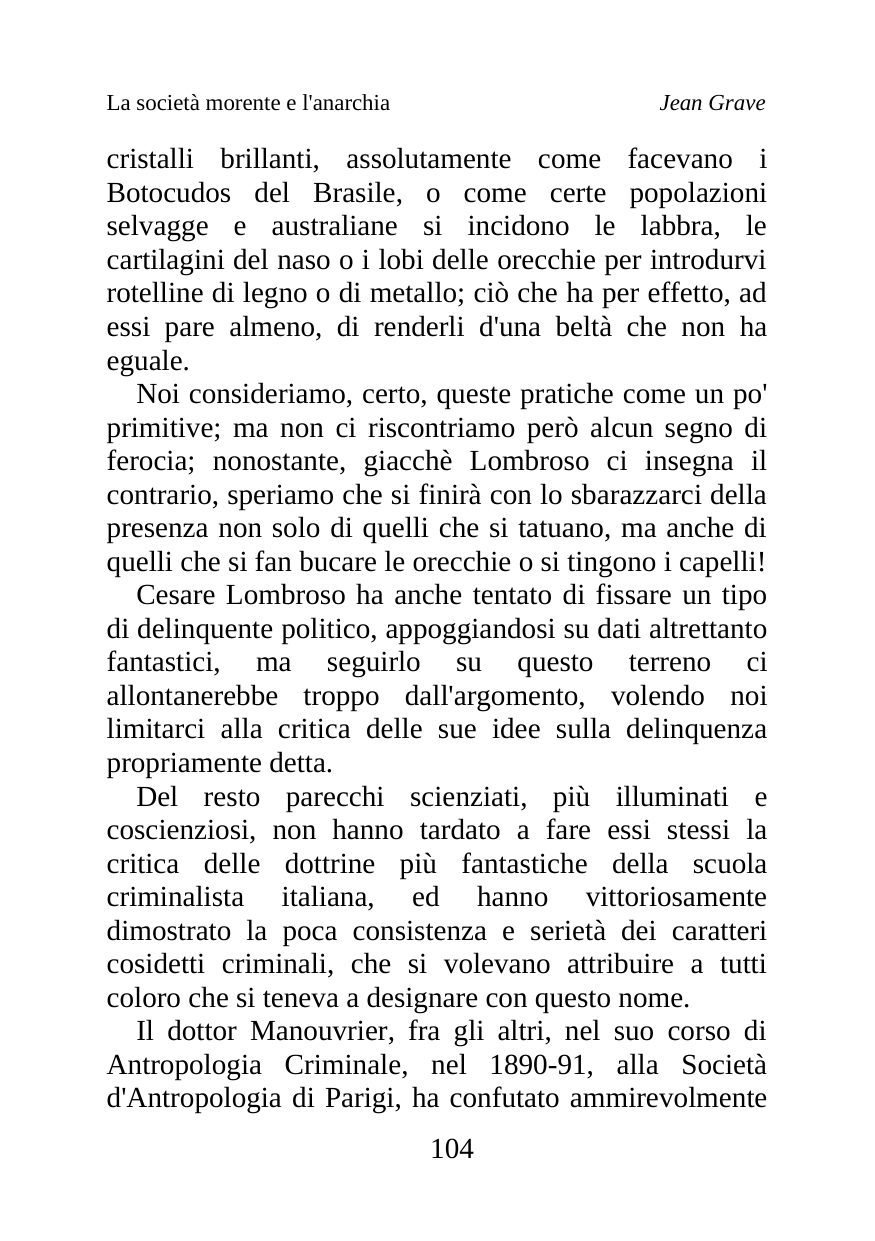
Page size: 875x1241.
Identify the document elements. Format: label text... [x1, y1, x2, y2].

text Cesare Lombroso ha anche tentato di fissare un tipo di delinquente politico, appoggiandosi su dati altrettanto fantastici, ma seguirlo su questo terreno ci allontanerebbe troppo dall'argomento, volendo noi limitarci alla critica delle sue idee sulla delinquenza propriamente detta. [106, 577, 768, 779]
text Il dottor Manouvrier, fra gli altri, nel suo corso di Antropologia Criminale, nel 1890-91, alla Società d'Antropologia di Parigi, ha confutato ammirevolmente [106, 1013, 768, 1114]
text Del resto parecchi scienziati, più illuminati e coscienziosi, non hanno tardato a fare essi stessi la critica delle dottrine più fantastiche della scuola criminalista italiana, ed hanno vittoriosamente dimostrato la poca consistenza e serietà dei caratteri cosidetti criminali, che si volevano attribuire a tutti coloro che si teneva a designare con questo nome. [106, 779, 768, 1013]
text Noi consideriamo, certo, queste pratiche come un po' primitive; ma non ci riscontriamo però alcun segno di ferocia; nonostante, giacchè Lombroso ci insegna il contrario, speriamo che si finirà con lo sbarazzarci della presenza non solo di quelli che si tatuano, ma anche di quelli che si fan bucare le orecchie o si tingono i capelli! [106, 376, 768, 577]
text cristalli brillanti, assolutamente come facevano i Botocudos del Brasile, o come certe popolazioni selvagge e australiane si incidono le labbra, le cartilagini del naso o i lobi delle orecchie per introdurvi rotelline di legno o di metallo; ciò che ha per effetto, ad essi pare almeno, di renderli d'una beltà che non ha eguale. [106, 141, 768, 376]
